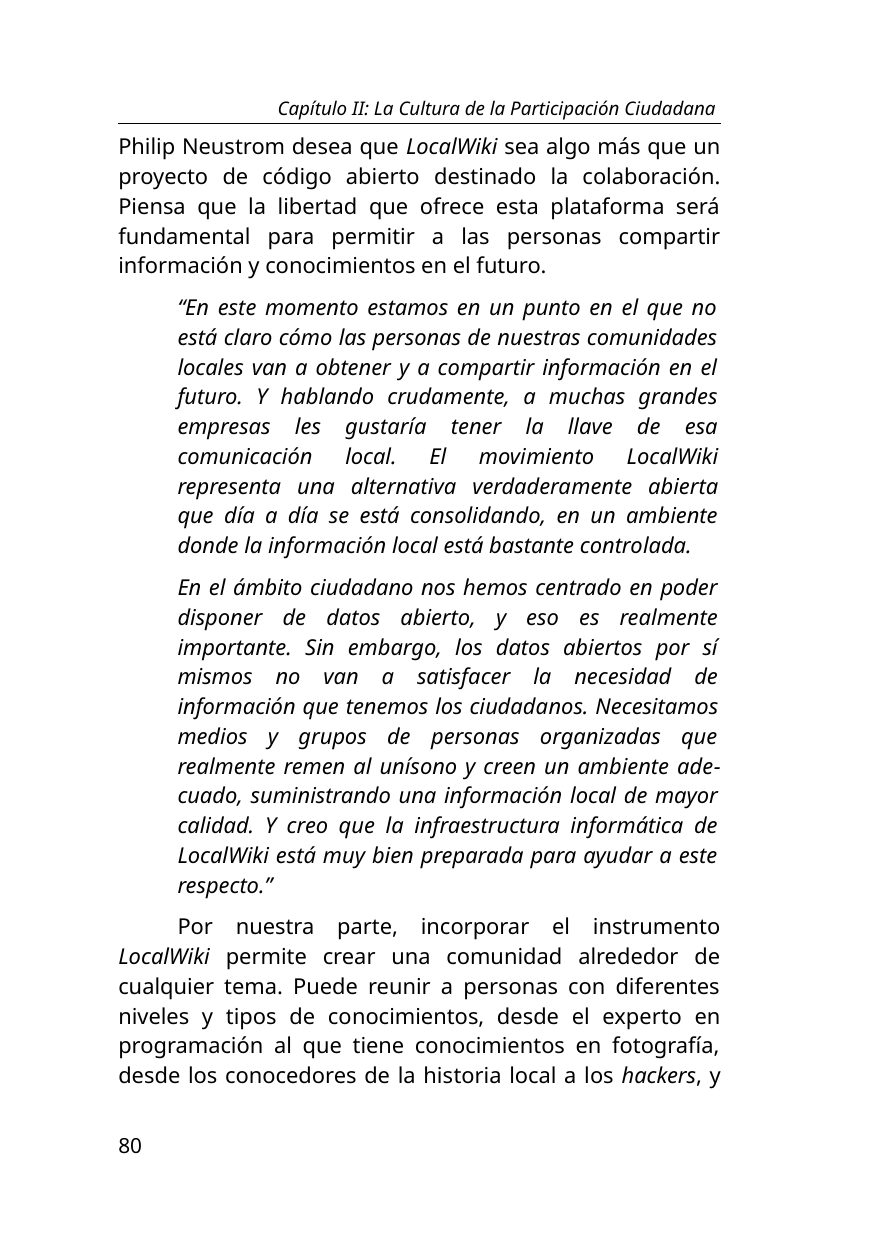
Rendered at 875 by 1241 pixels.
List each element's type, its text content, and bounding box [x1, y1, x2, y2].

text “En este momento estamos en un punto en el que no está claro cómo las personas de nuestras comunidades locales van a obtener y a compartir información en el futuro. Y hablando crudamente, a muchas grandes empresas les gus­taría tener la llave de esa comunicación local. El movi­miento LocalWiki representa una alternativa verdadera­mente abierta que día a día se está consolidando, en un ambiente donde la información local está bastante contro­lada. [177, 292, 721, 560]
text Por nuestra parte, incorporar el instrumento LocalWiki permite crear una comunidad alrededor de cualquier tema. Puede reunir a personas con diferentes niveles y tipos de co­nocimientos, desde el experto en programación al que tiene conocimientos en fotografía, desde los conocedores de la his­toria local a los hackers, y [118, 911, 721, 1090]
text En el ámbito ciudadano nos hemos centrado en poder dis­poner de datos abierto, y eso es realmente importante. Sin embargo, los datos abiertos por sí mismos no van a satisfa­cer la necesidad de información que tenemos los ciudada­nos. Necesitamos medios y grupos de personas organizadas que realmente remen al unísono y creen un ambiente ade­cuado, suministrando una información local de mayor ca­lidad. Y creo que la infraestructura informática de LocalWiki está muy bien preparada para ayudar a este res­pecto.” [177, 572, 721, 899]
text Philip Neustrom desea que LocalWiki sea algo más que un proyecto de código abierto destinado la colaboración. Piensa que la libertad que ofrece esta plataforma será fundamental para permitir a las personas compartir información y conoci­mientos en el futuro. [118, 131, 721, 280]
